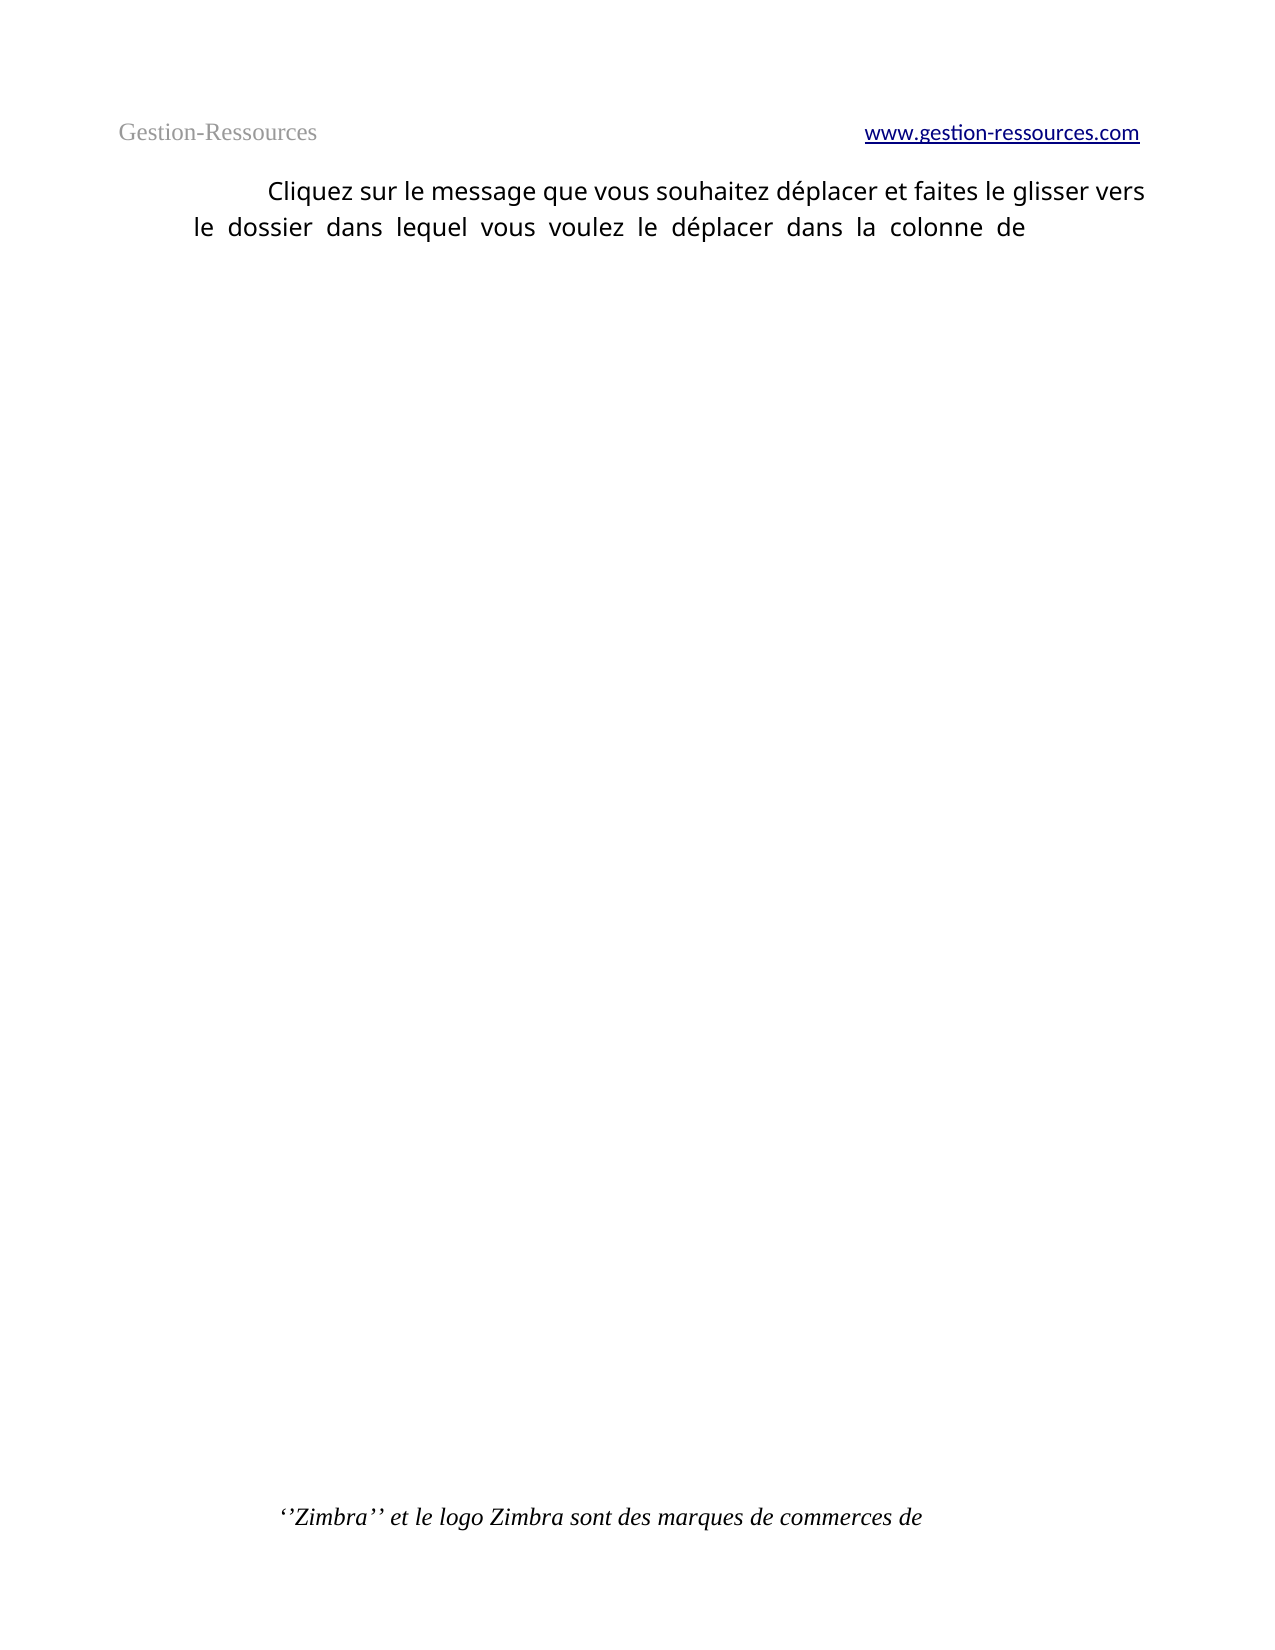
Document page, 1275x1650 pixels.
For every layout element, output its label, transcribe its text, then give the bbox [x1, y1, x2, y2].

text Cliquez sur le message que vous souhaitez déplacer et faites le glisser vers le dossier dans lequel vous voulez le déplacer dans la colonne de [193, 173, 1164, 244]
